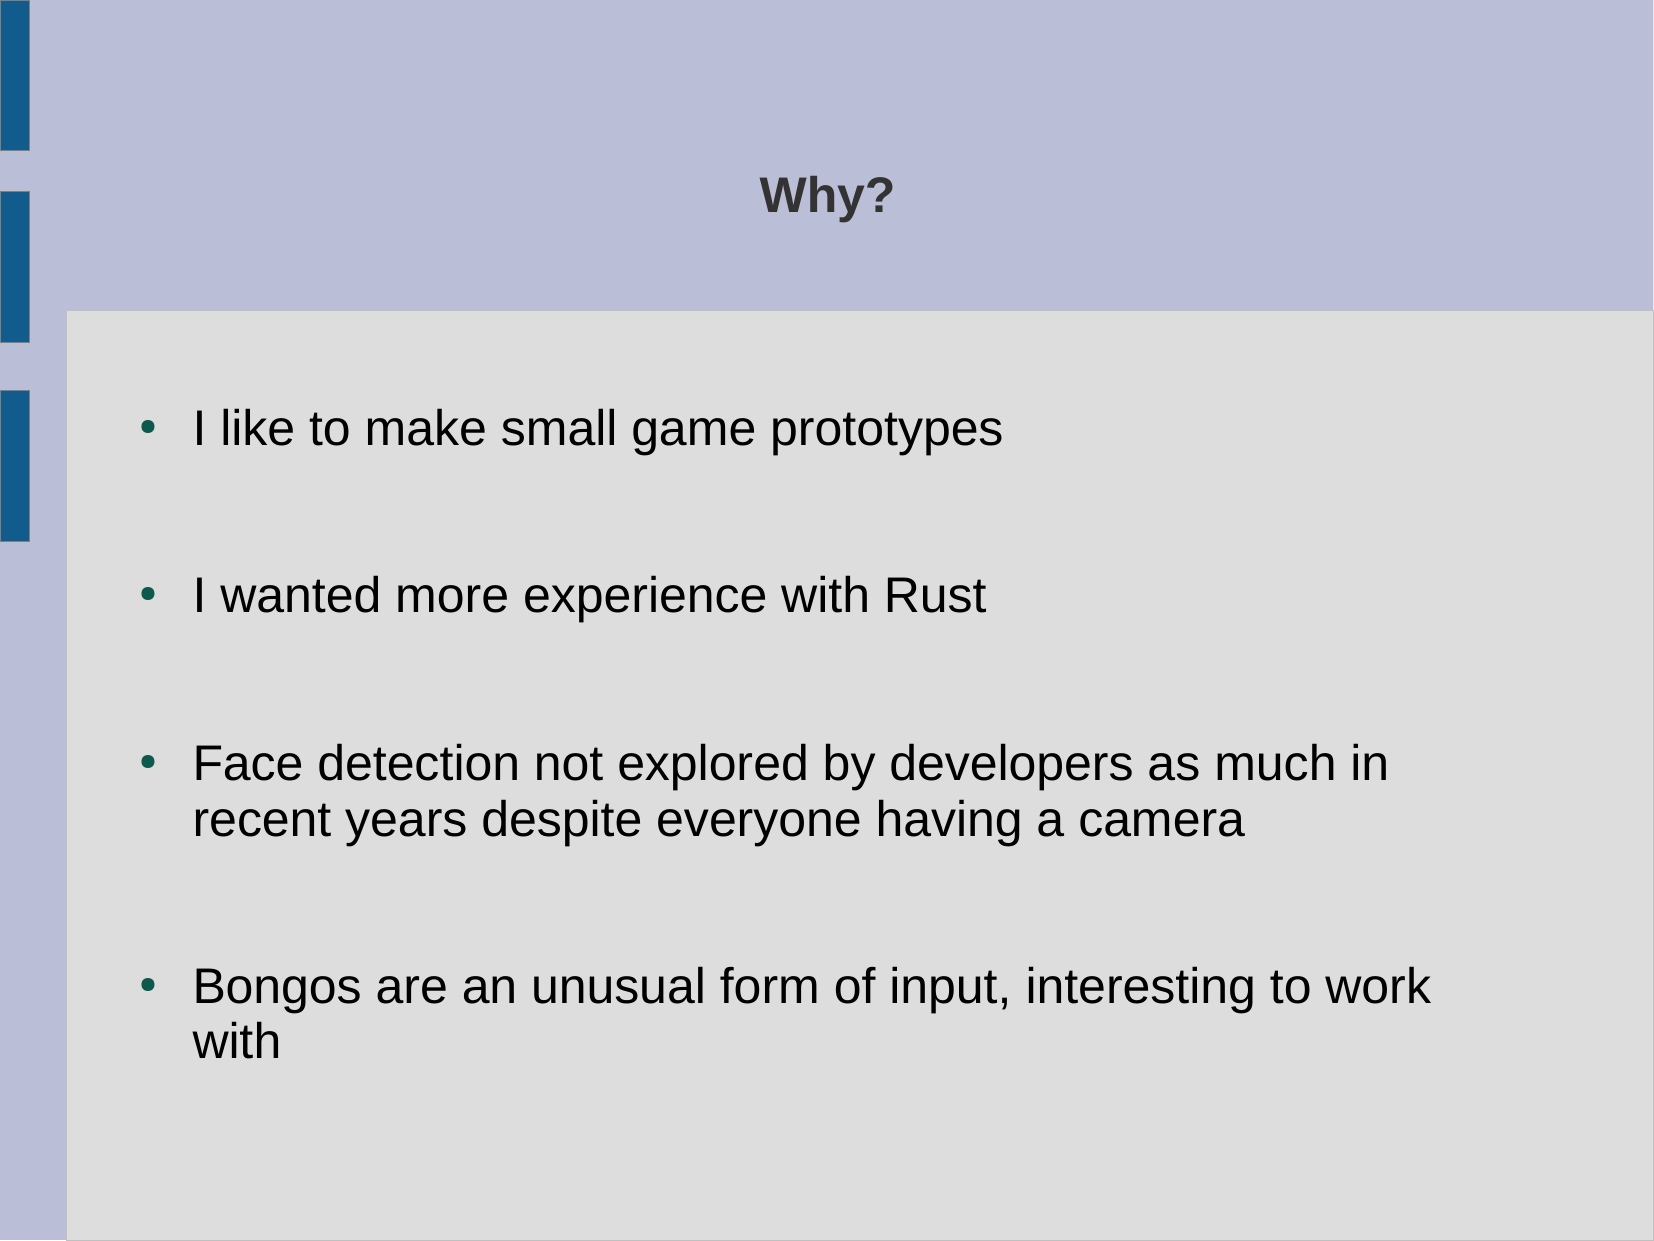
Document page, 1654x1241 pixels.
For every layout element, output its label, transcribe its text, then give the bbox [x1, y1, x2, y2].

title Why? [121, 91, 1534, 299]
list I like to make small game prototypes I wanted more experience with Rust Face detection not explored by developers as much in recent years despite everyone having a camera Bongos are an unusual form of input, interesting to work with [121, 344, 1534, 1127]
